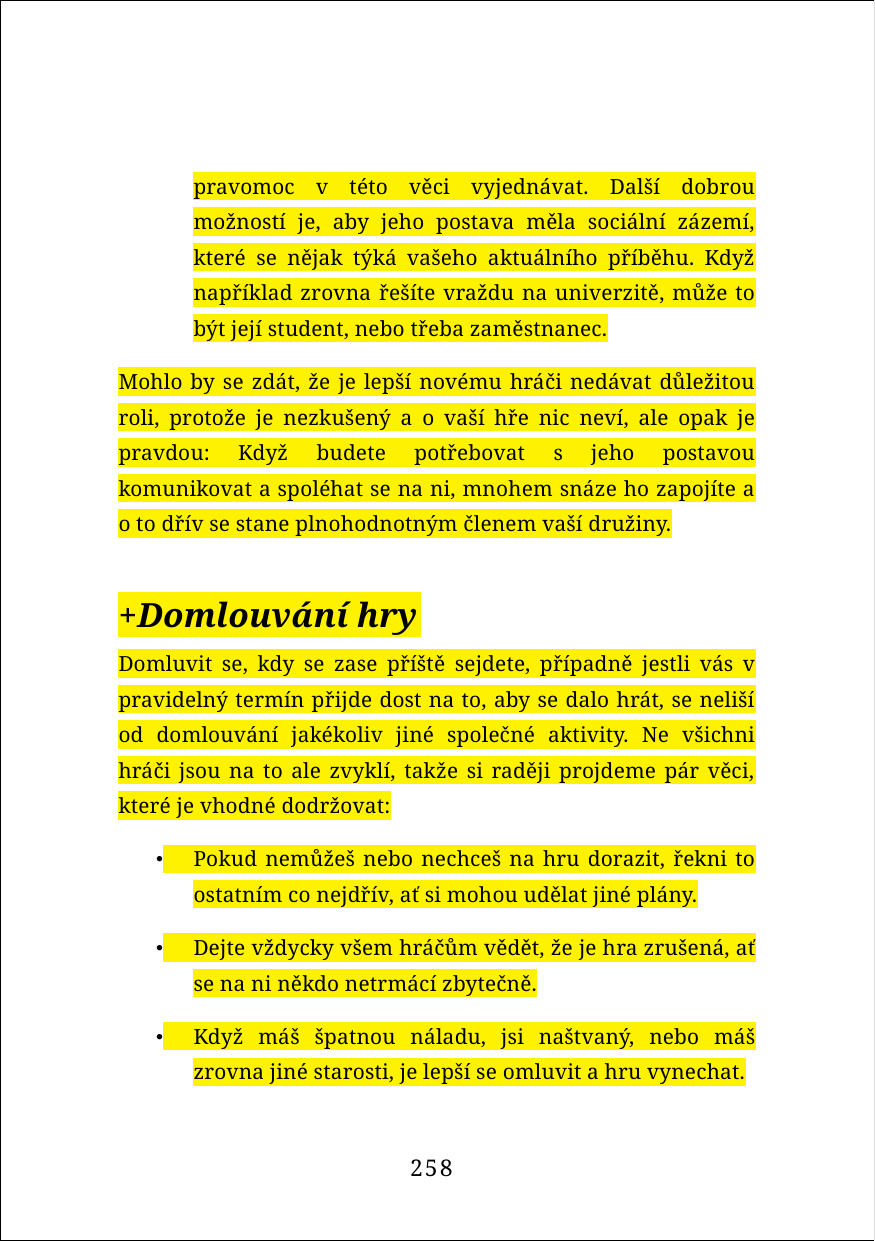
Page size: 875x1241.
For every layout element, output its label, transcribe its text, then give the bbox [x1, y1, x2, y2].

text Mohlo by se zdát, že je lepší novému hráči nedávat důležitou roli, protože je nezkušený a o vaší hře nic neví, ale opak je pravdou: Když budete potřebovat s jeho postavou komunikovat a spoléhat se na ni, mnohem snáze ho zapojíte a o to dřív se stane plnohodnotným členem vaší družiny. [118, 367, 756, 538]
list Když máš špatnou náladu, jsi naštvaný, nebo máš zrovna jiné starosti, je lepší se omluvit a hru vynechat. [156, 1022, 756, 1086]
text Domluvit se, kdy se zase příště sejdete, případně jestli vás v pravidelný termín přijde dost na to, aby se dalo hrát, se neliší od domlouvání jakékoliv jiné společné aktivity. Ne všichni hráči jsou na to ale zvyklí, takže si raději projdeme pár věci, které je vhodné dodržovat: [118, 649, 756, 820]
subtitle +Domlouvání hry [118, 592, 756, 637]
list Dejte vždycky všem hráčům vědět, že je hra zrušená, ať se na ni někdo netrmácí zbytečně. [156, 933, 756, 997]
list pravomoc v této věci vyjednávat. Další dobrou možností je, aby jeho postava měla sociální zázemí, které se nějak týká vašeho aktuálního příběhu. Když například zrovna řešíte vraždu na univerzitě, může to být její student, nebo třeba zaměstnanec. [156, 172, 756, 342]
list Pokud nemůžeš nebo nechceš na hru dorazit, řekni to ostatním co nejdřív, ať si mohou udělat jiné plány. [156, 844, 756, 908]
